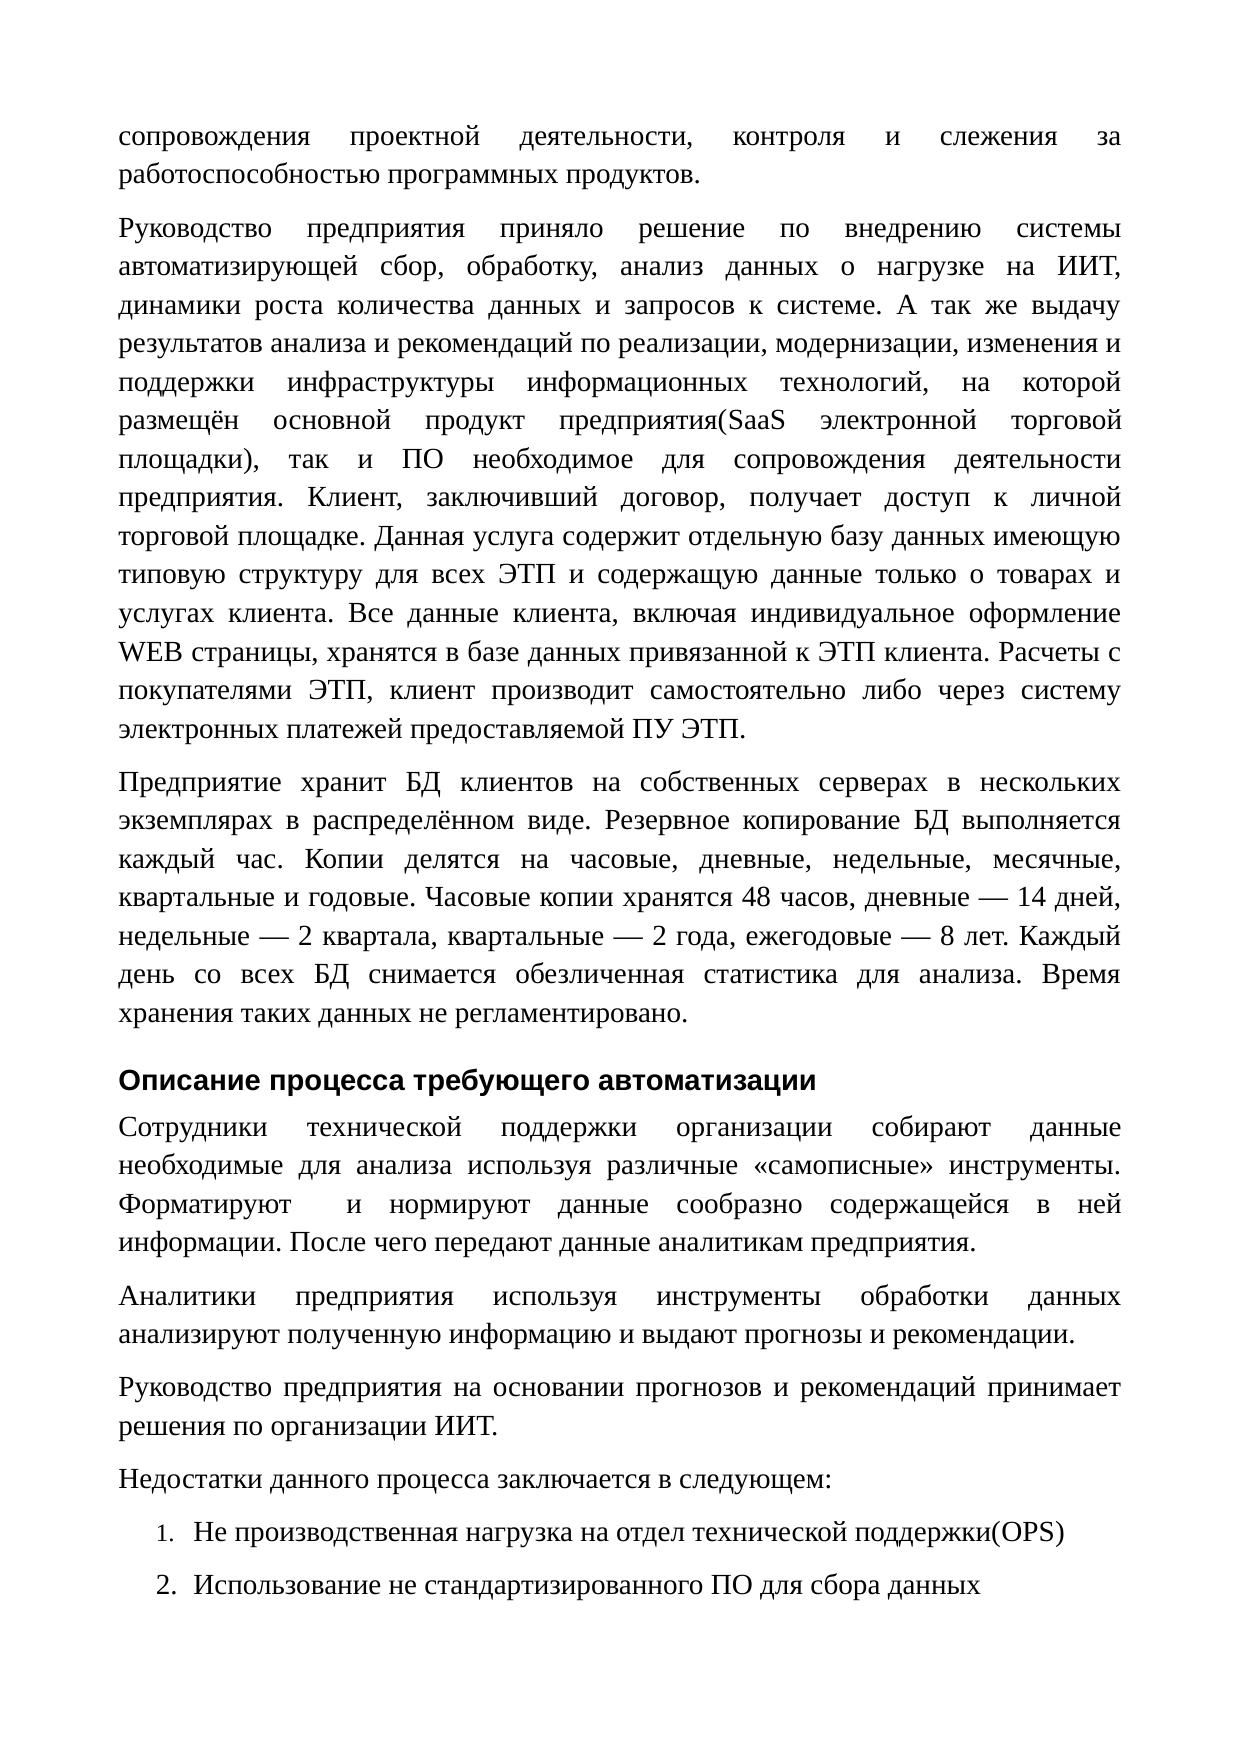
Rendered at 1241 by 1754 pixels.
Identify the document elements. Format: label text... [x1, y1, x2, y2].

text Руководство предприятия приняло решение по внедрению системы автоматизирующей сбор, обработку, анализ данных о нагрузке на ИИТ, динамики роста количества данных и запросов к системе. А так же выдачу результатов анализа и рекомендаций по реализации, модернизации, изменения и поддержки инфраструктуры информационных технологий, на которой размещён основной продукт предприятия(SaaS электронной торговой площадки), так и ПО необходимое для сопровождения деятельности предприятия. Клиент, заключивший договор, получает доступ к личной торговой площадке. Данная услуга содержит отдельную базу данных имеющую типовую структуру для всех ЭТП и содержащую данные только о товарах и услугах клиента. Все данные клиента, включая индивидуальное оформление WEB страницы, хранятся в базе данных привязанной к ЭТП клиента. Расчеты с покупателями ЭТП, клиент производит самостоятельно либо через систему электронных платежей предоставляемой ПУ ЭТП. [118, 210, 1122, 744]
list Использование не стандартизированного ПО для сбора данных [156, 1567, 1122, 1601]
text сопровождения проектной деятельности, контроля и слежения за работоспособностью программных продуктов. [118, 118, 1122, 190]
text Недостатки данного процесса заключается в следующем: [118, 1461, 1122, 1494]
subtitle Описание процесса требующего автоматизации [118, 1063, 1122, 1096]
text Руководство предприятия на основании прогнозов и рекомендаций принимает решения по организации ИИТ. [118, 1369, 1122, 1441]
list Не производственная нагрузка на отдел технической поддержки(OPS) [156, 1514, 1122, 1548]
text Предприятие хранит БД клиентов на собственных серверах в нескольких экземплярах в распределённом виде. Резервное копирование БД выполняется каждый час. Копии делятся на часовые, дневные, недельные, месячные, квартальные и годовые. Часовые копии хранятся 48 часов, дневные — 14 дней, недельные — 2 квартала, квартальные — 2 года, ежегодовые — 8 лет. Каждый день со всех БД снимается обезличенная статистика для анализа. Время хранения таких данных не регламентировано. [118, 764, 1122, 1029]
text Аналитики предприятия используя инструменты обработки данных анализируют полученную информацию и выдают прогнозы и рекомендации. [118, 1278, 1122, 1350]
text Сотрудники технической поддержки организации собирают данные необходимые для анализа используя различные «самописные» инструменты. Форматируют и нормируют данные сообразно содержащейся в ней информации. После чего передают данные аналитикам предприятия. [118, 1109, 1122, 1258]
